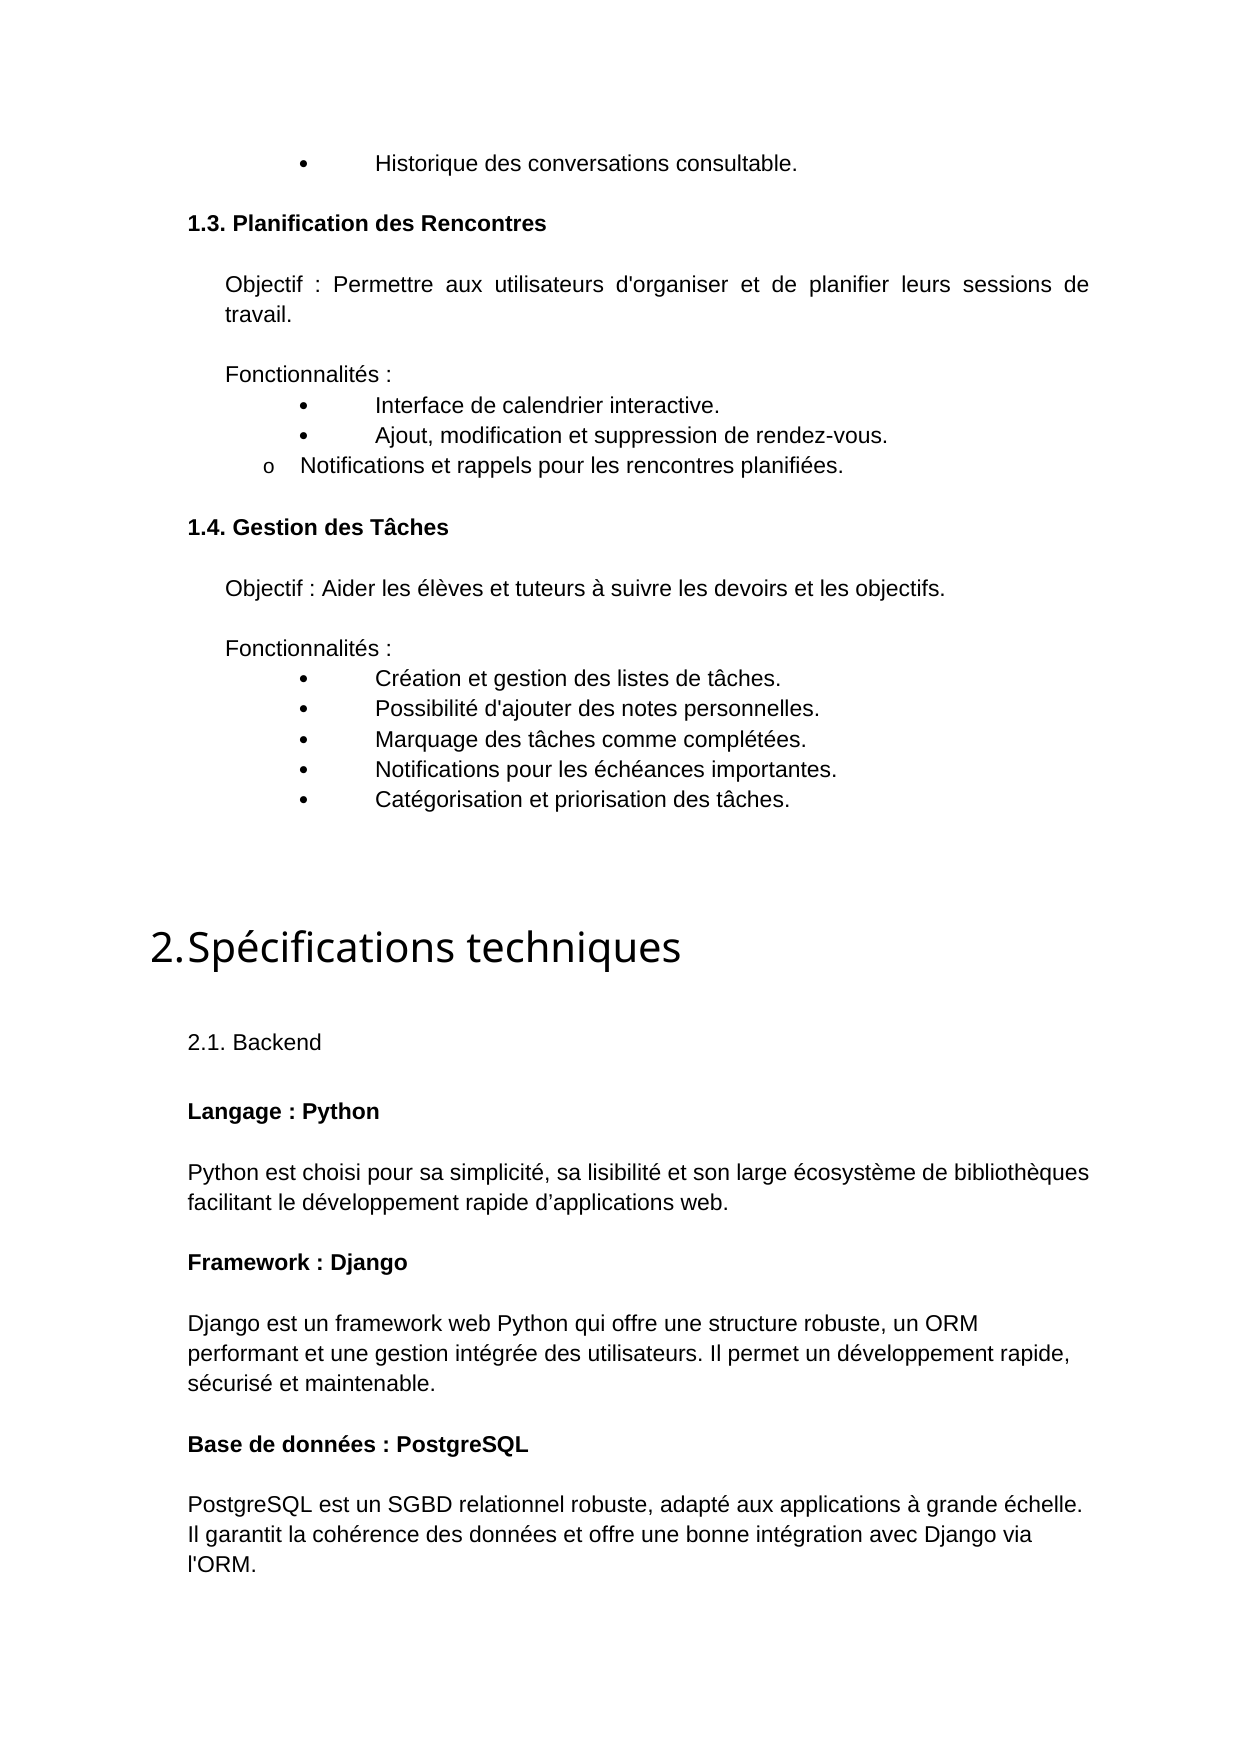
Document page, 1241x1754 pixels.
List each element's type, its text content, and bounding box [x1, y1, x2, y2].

list Marquage des tâches comme complétées. [300, 726, 1090, 752]
list Catégorisation et priorisation des tâches. [300, 786, 1090, 812]
list Notifications pour les échéances importantes. [300, 756, 1090, 782]
text Django est un framework web Python qui offre une structure robuste, un ORM performant et une gestion intégrée des utilisateurs. Il permet un développement rapide, sécurisé et maintenable. [187, 1279, 1090, 1396]
text Objectif : Permettre aux utilisateurs d'organiser et de planifier leurs sessions de travail. [225, 271, 1090, 327]
list Ajout, modification et suppression de rendez-vous. [300, 422, 1090, 448]
text Fonctionnalités : [225, 635, 1090, 661]
text Fonctionnalités : [225, 361, 1090, 388]
list Historique des conversations consultable. [300, 150, 1090, 176]
list Gestion des Tâches [187, 514, 1090, 540]
text PostgreSQL est un SGBD relationnel robuste, adapté aux applications à grande échelle. Il garantit la cohérence des données et offre une bonne intégration avec Django via l'ORM. [187, 1461, 1090, 1578]
text Framework : Django [187, 1249, 1090, 1276]
list Interface de calendrier interactive. [300, 392, 1090, 418]
list Création et gestion des listes de tâches. [300, 665, 1090, 691]
list Backend [187, 1029, 1090, 1056]
list Notifications et rappels pour les rencontres planifiées. [262, 452, 1090, 480]
list Possibilité d'ajouter des notes personnelles. [300, 695, 1090, 722]
list Spécifications techniques [150, 918, 1090, 975]
text Base de données : PostgreSQL [187, 1431, 1090, 1457]
text Langage : Python [187, 1098, 1090, 1124]
list Planification des Rencontres [187, 210, 1090, 237]
text Objectif : Aider les élèves et tuteurs à suivre les devoirs et les objectifs. [225, 574, 1090, 601]
text Python est choisi pour sa simplicité, sa lisibilité et son large écosystème de bibliothèques facilitant le développement rapide d’applications web. [187, 1128, 1090, 1215]
